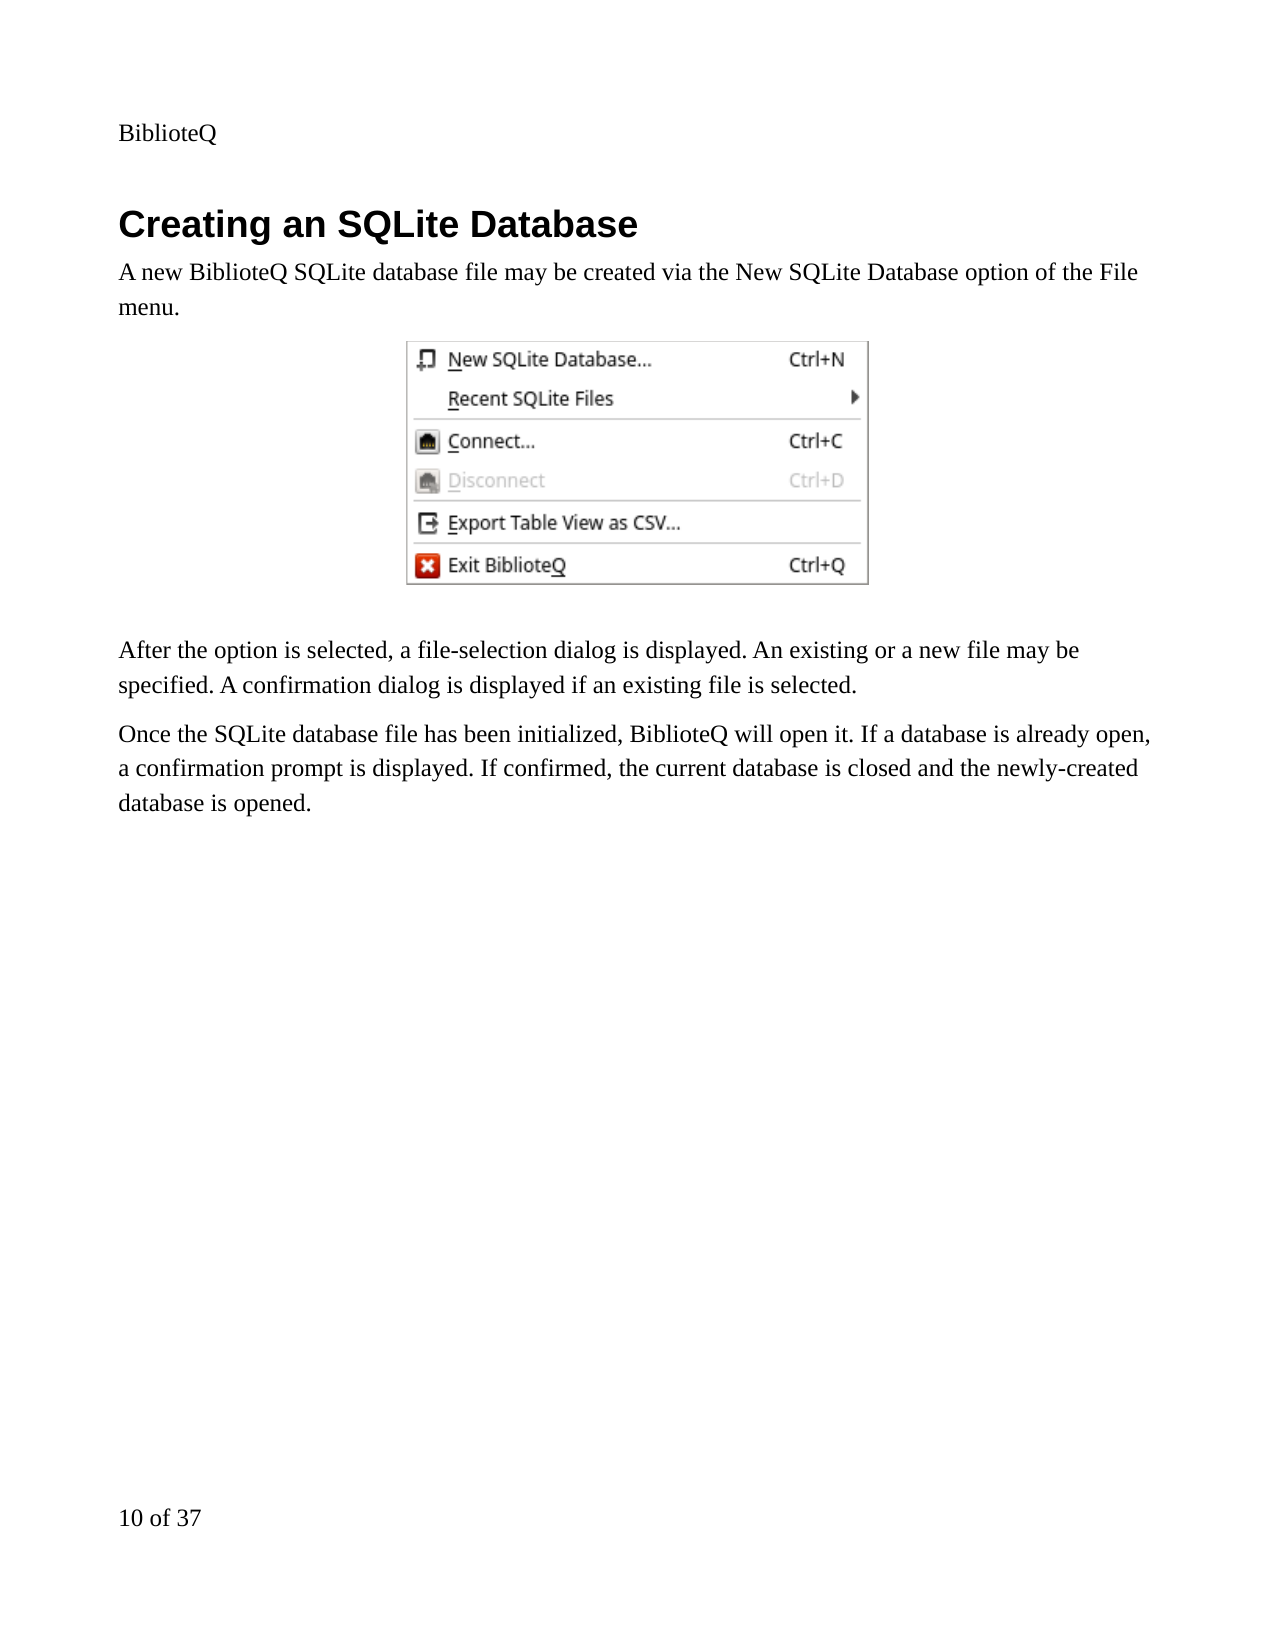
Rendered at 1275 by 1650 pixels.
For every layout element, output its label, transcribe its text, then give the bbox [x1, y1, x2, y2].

text Once the SQLite database file has been initialized, BiblioteQ will open it. If a database is already open, a confirmation prompt is displayed. If confirmed, the current database is closed and the newly-created database is opened. [118, 719, 1157, 817]
picture [406, 341, 869, 585]
subtitle Creating an SQLite Database [118, 201, 1157, 245]
text A new BiblioteQ SQLite database file may be created via the New SQLite Database option of the File menu. [118, 257, 1157, 321]
text After the option is selected, a file-selection dialog is displayed. An existing or a new file may be specified. A confirmation dialog is displayed if an existing file is selected. [118, 635, 1157, 699]
